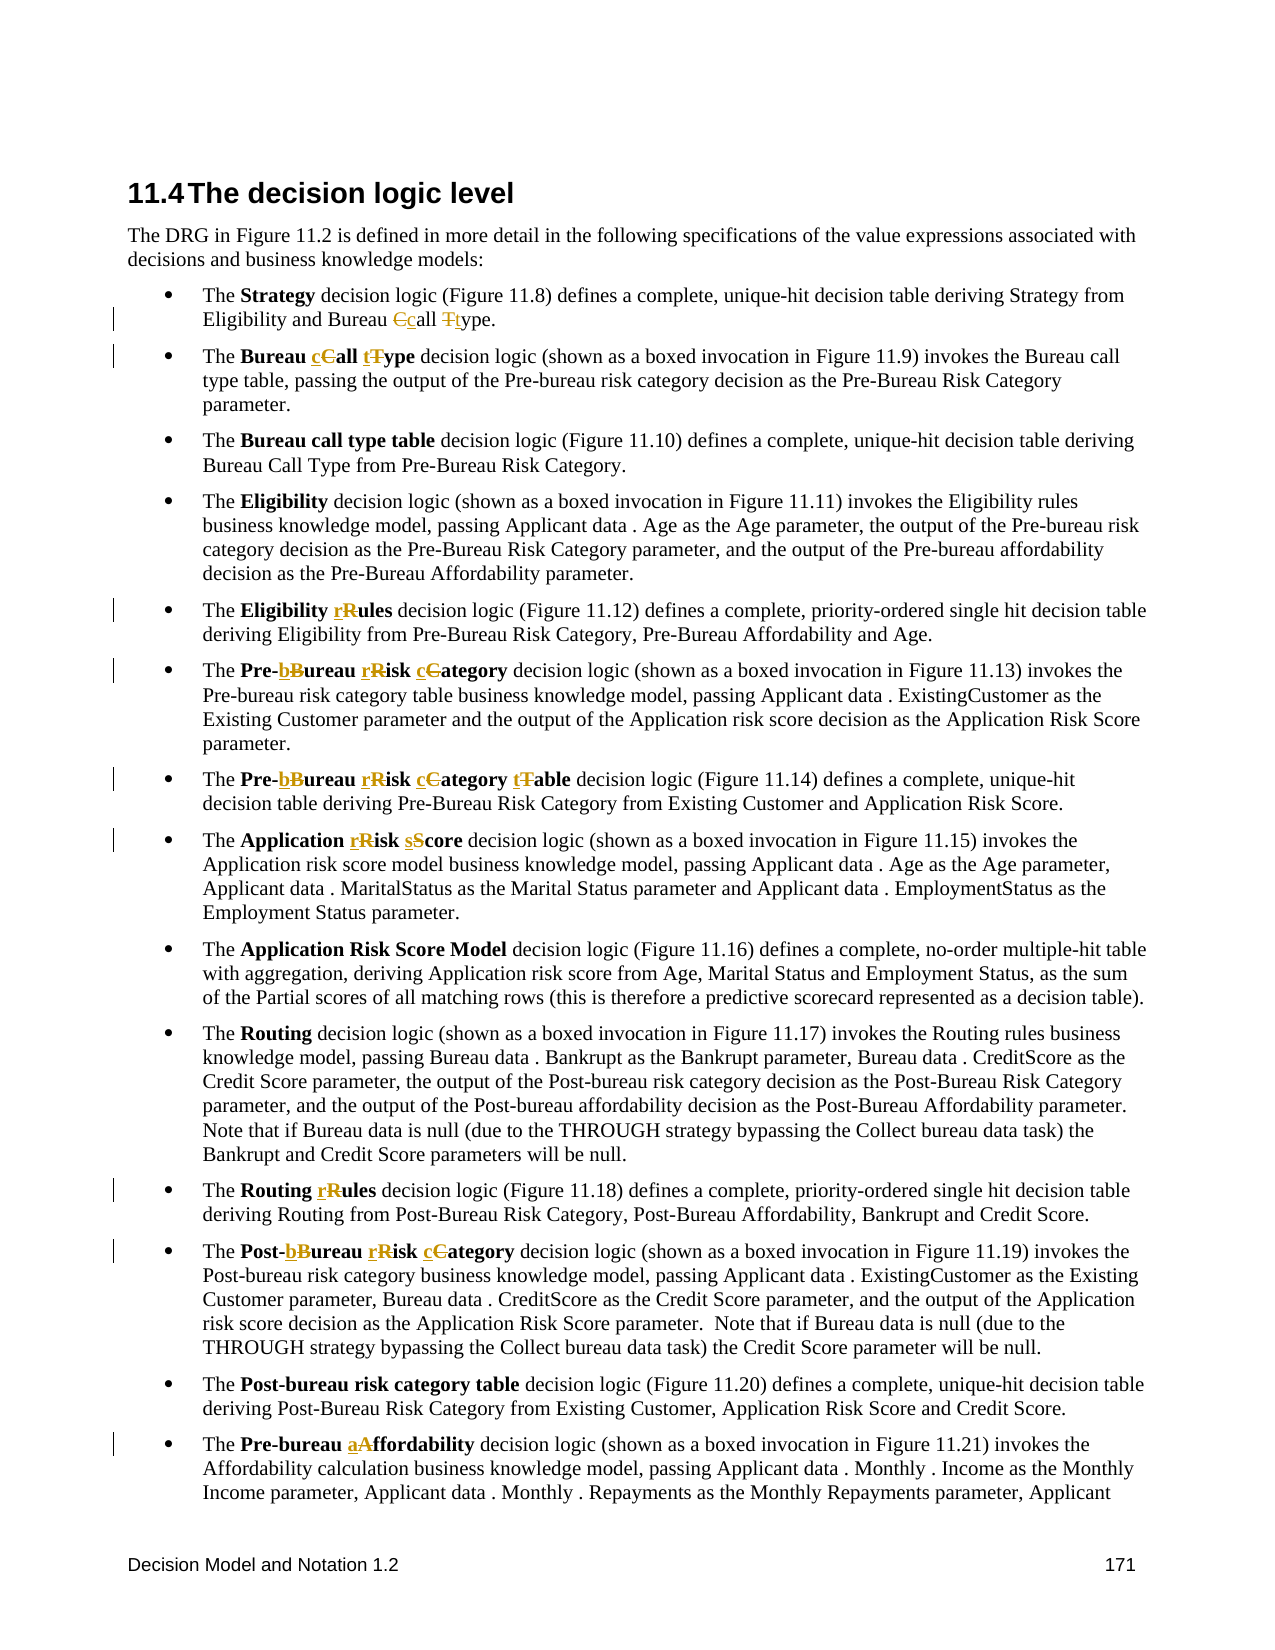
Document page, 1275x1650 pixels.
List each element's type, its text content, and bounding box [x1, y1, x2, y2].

list The Post-bureau risk category table decision logic (Figure 11.20) defines a complete, unique-hit decision table deriving Post-Bureau Risk Category from Existing Customer, Application Risk Score and Credit Score. [165, 1372, 1147, 1420]
list The Pre-bureau risk category decision logic (shown as a boxed invocation in Figure 11.13) invokes the Pre-bureau risk category table business knowledge model, passing Applicant data . ExistingCustomer as the Existing Customer parameter and the output of the Application risk score decision as the Application Risk Score parameter. [165, 658, 1147, 755]
subtitle The decision logic level [127, 176, 1147, 210]
list The Bureau call type decision logic (shown as a boxed invocation in Figure 11.9) invokes the Bureau call type table, passing the output of the Pre-bureau risk category decision as the Pre-Bureau Risk Category parameter. [165, 344, 1147, 416]
list The Application risk score decision logic (shown as a boxed invocation in Figure 11.15) invokes the Application risk score model business knowledge model, passing Applicant data . Age as the Age parameter, Applicant data . MaritalStatus as the Marital Status parameter and Applicant data . EmploymentStatus as the Employment Status parameter. [165, 828, 1147, 924]
list The Post-bureau risk category decision logic (shown as a boxed invocation in Figure 11.19) invokes the Post-bureau risk category business knowledge model, passing Applicant data . ExistingCustomer as the Existing Customer parameter, Bureau data . CreditScore as the Credit Score parameter, and the output of the Application risk score decision as the Application Risk Score parameter. Note that if Bureau data is null (due to the THROUGH strategy bypassing the Collect bureau data task) the Credit Score parameter will be null. [165, 1239, 1147, 1359]
list The Eligibility decision logic (shown as a boxed invocation in Figure 11.11) invokes the Eligibility rules business knowledge model, passing Applicant data . Age as the Age parameter, the output of the Pre-bureau risk category decision as the Pre-Bureau Risk Category parameter, and the output of the Pre-bureau affordability decision as the Pre-Bureau Affordability parameter. [165, 489, 1147, 585]
list The Bureau call type table decision logic (Figure 11.10) defines a complete, unique-hit decision table deriving Bureau Call Type from Pre-Bureau Risk Category. [165, 428, 1147, 477]
list The Routing rules decision logic (Figure 11.18) defines a complete, priority-ordered single hit decision table deriving Routing from Post-Bureau Risk Category, Post-Bureau Affordability, Bankrupt and Credit Score. [165, 1178, 1147, 1226]
list The Strategy decision logic (Figure 11.8) defines a complete, unique-hit decision table deriving Strategy from Eligibility and Bureau call type. [165, 283, 1147, 331]
list The Eligibility rules decision logic (Figure 11.12) defines a complete, priority-ordered single hit decision table deriving Eligibility from Pre-Bureau Risk Category, Pre-Bureau Affordability and Age. [165, 598, 1147, 646]
text The DRG in Figure 11.2 is defined in more detail in the following specifications of the value expressions associated with decisions and business knowledge models: [127, 222, 1147, 271]
list The Pre-bureau risk category table decision logic (Figure 11.14) defines a complete, unique-hit decision table deriving Pre-Bureau Risk Category from Existing Customer and Application Risk Score. [165, 767, 1147, 815]
list The Pre-bureau affordability decision logic (shown as a boxed invocation in Figure 11.21) invokes the Affordability calculation business knowledge model, passing Applicant data . Monthly . Income as the Monthly Income parameter, Applicant data . Monthly . Repayments as the Monthly Repayments parameter, Applicant [165, 1432, 1147, 1504]
list The Routing decision logic (shown as a boxed invocation in Figure 11.17) invokes the Routing rules business knowledge model, passing Bureau data . Bankrupt as the Bankrupt parameter, Bureau data . CreditScore as the Credit Score parameter, the output of the Post-bureau risk category decision as the Post-Bureau Risk Category parameter, and the output of the Post-bureau affordability decision as the Post-Bureau Affordability parameter. Note that if Bureau data is null (due to the THROUGH strategy bypassing the Collect bureau data task) the Bankrupt and Credit Score parameters will be null. [165, 1021, 1147, 1166]
list The Application Risk Score Model decision logic (Figure 11.16) defines a complete, no-order multiple-hit table with aggregation, deriving Application risk score from Age, Marital Status and Employment Status, as the sum of the Partial scores of all matching rows (this is therefore a predictive scorecard represented as a decision table). [165, 937, 1147, 1009]
